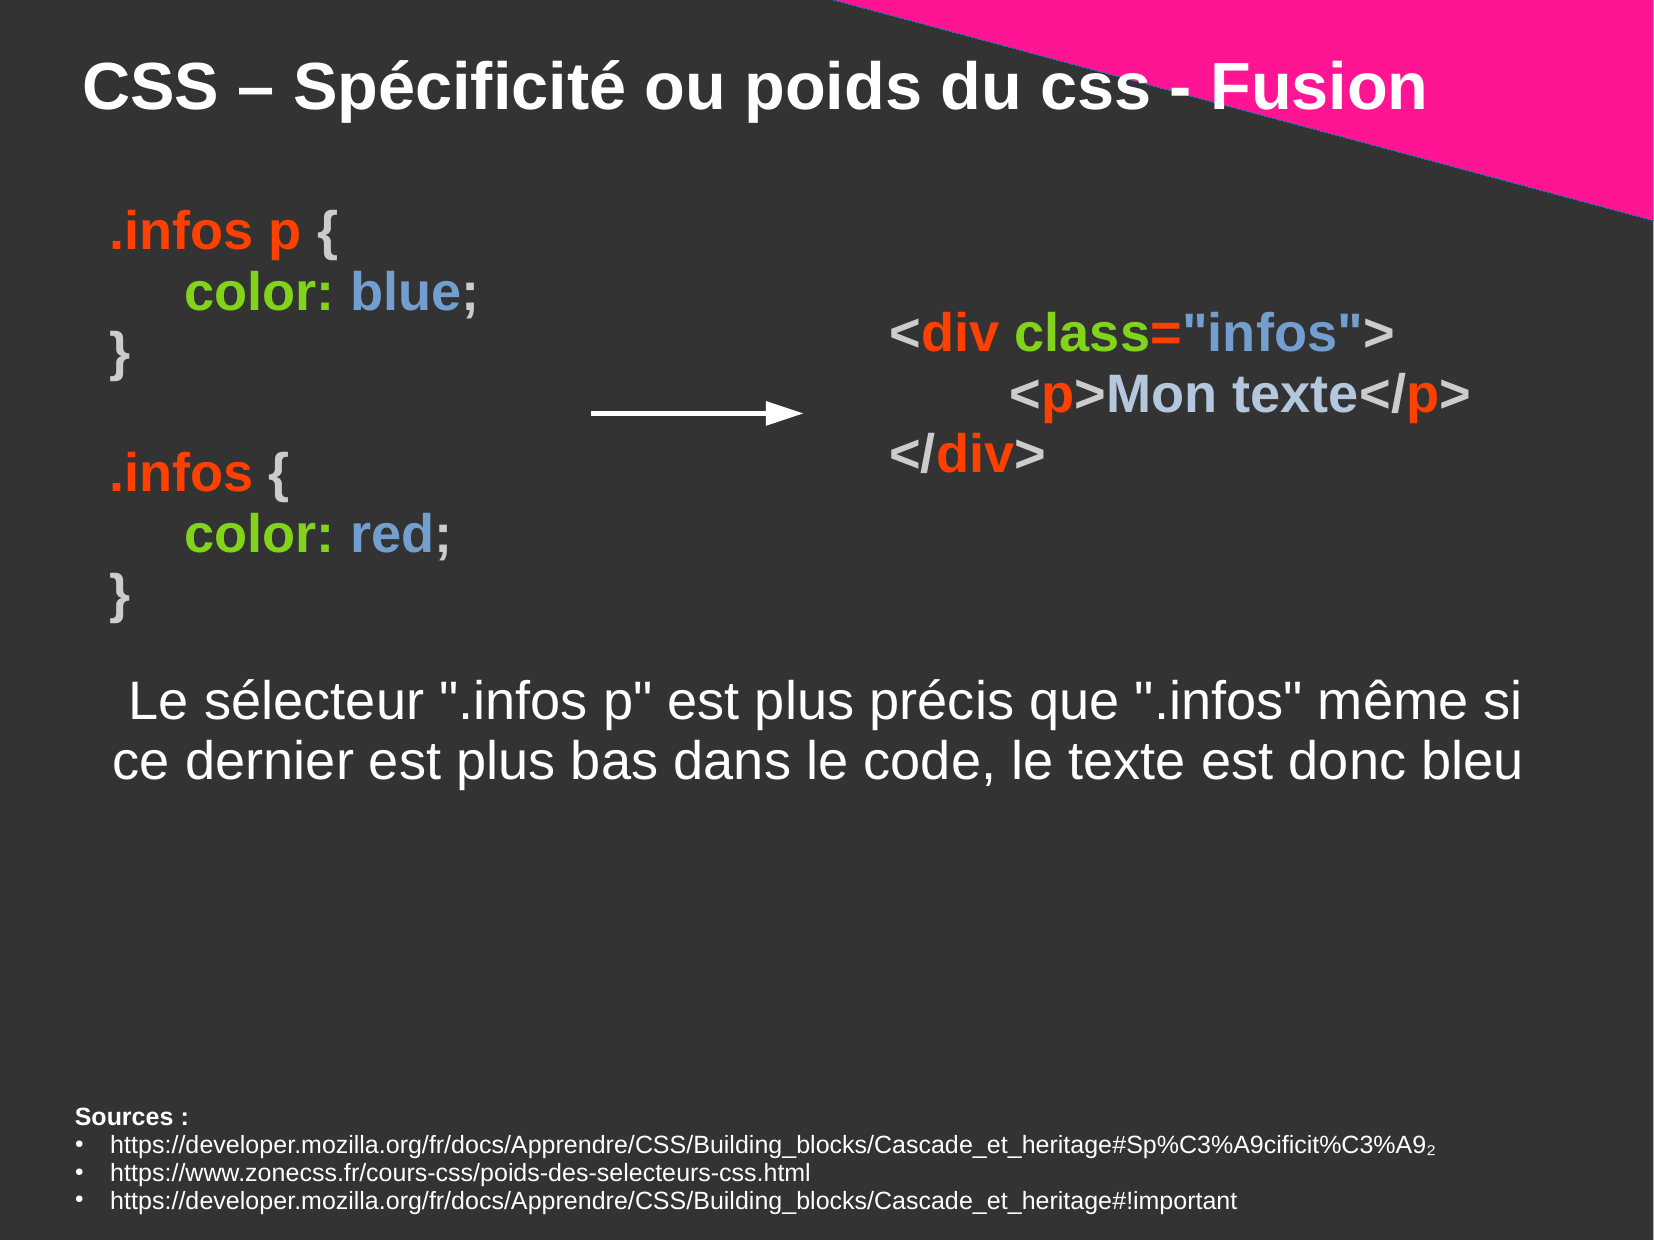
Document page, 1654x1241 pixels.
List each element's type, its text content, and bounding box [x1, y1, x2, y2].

text_box [833, 0, 1654, 221]
text_box Sources : https://developer.mozilla.org/fr/docs/Apprendre/CSS/Building_blocks/Cascade_et_heritage#Sp%C3%A9cificit%C3%A9₂ https://www.zonecss.fr/cours-css/poids-des-selecteurs-css.html https://developer.mozilla.org/fr/docs/Apprendre/CSS/Building_blocks/Cascade_et_heritage#!important [60, 1095, 1546, 1241]
title CSS – Spécificité ou poids du css - Fusion [82, 49, 1571, 162]
text_box .infos p { color: blue; } .infos { color: red; } [94, 193, 804, 670]
text_box <div class="infos"> <p>Mon texte</p> </div> [874, 295, 1571, 492]
title Le sélecteur ".infos p" est plus précis que ".infos" même si ce dernier est plus bas dans le code, le texte est donc bleu [94, 670, 1560, 792]
